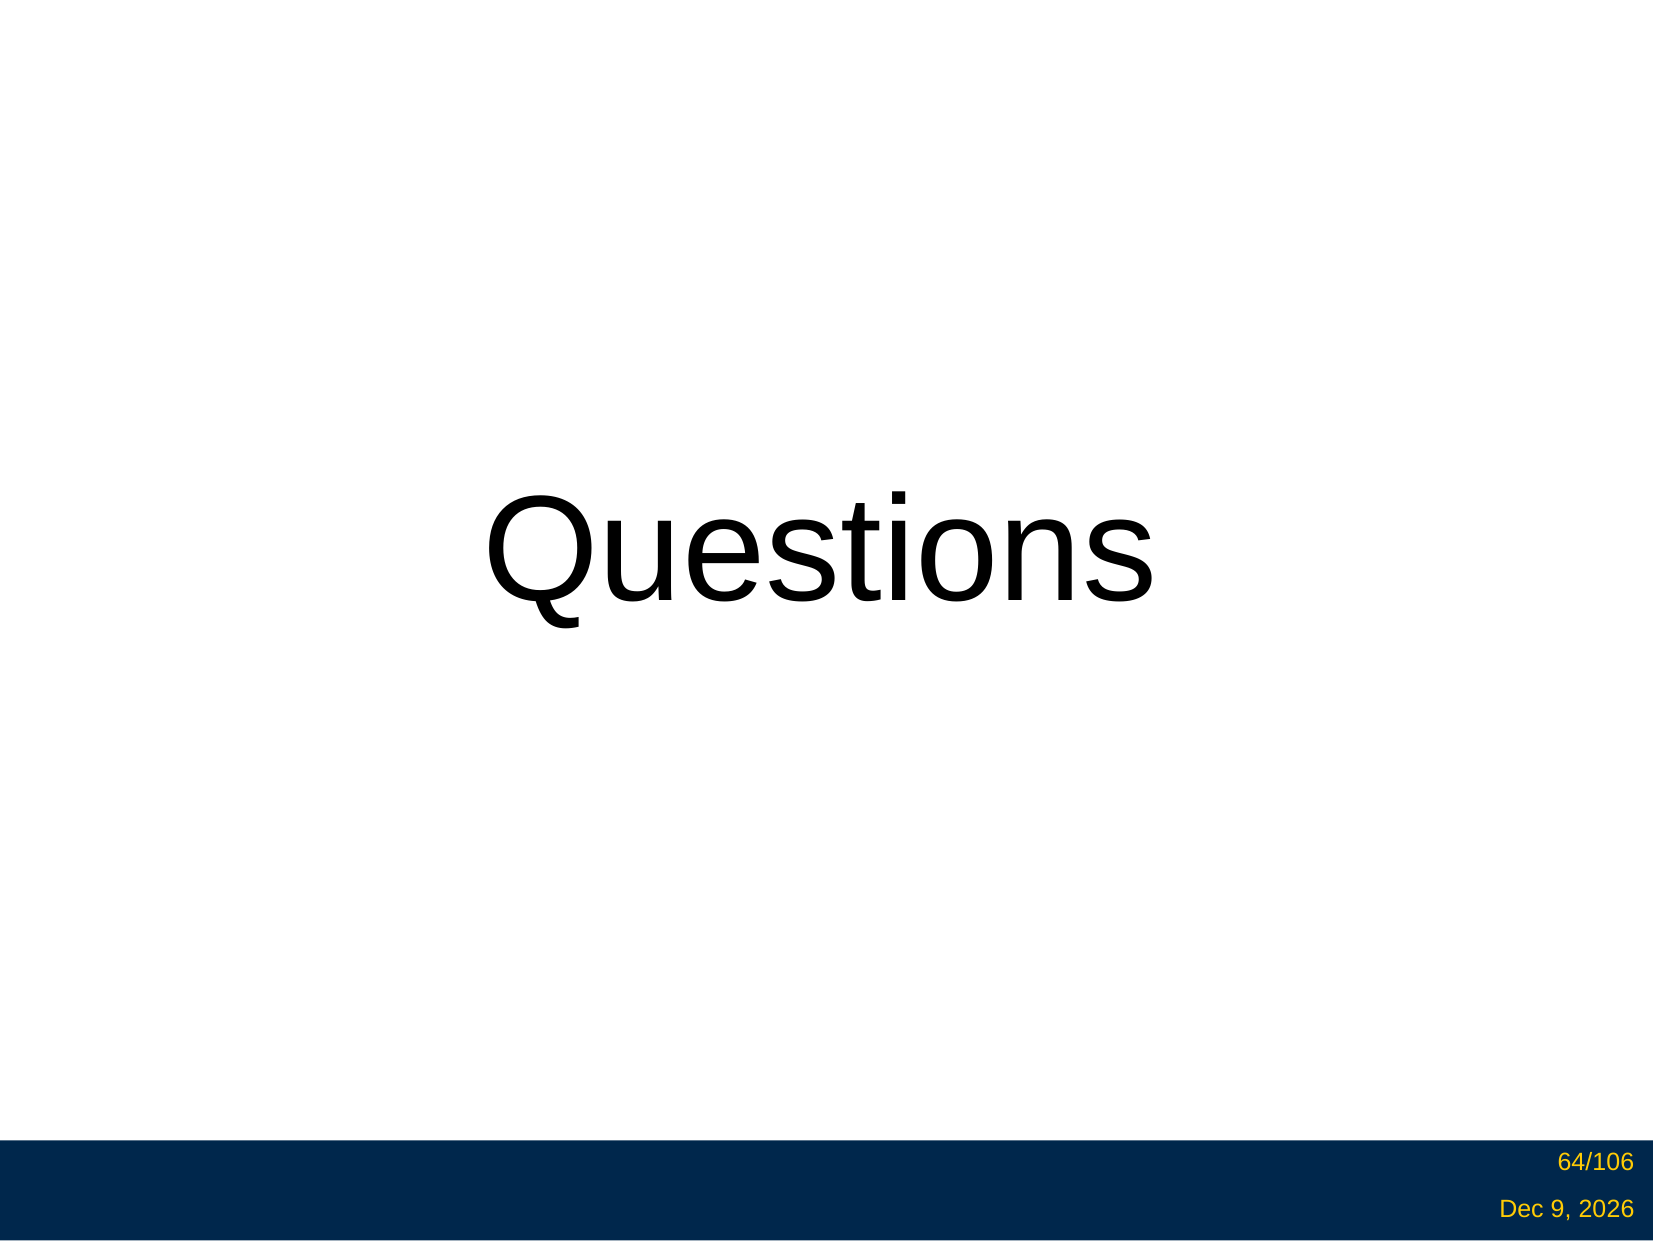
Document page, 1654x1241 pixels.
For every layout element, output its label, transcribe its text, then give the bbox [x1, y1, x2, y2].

text_box Questions [467, 457, 1173, 687]
